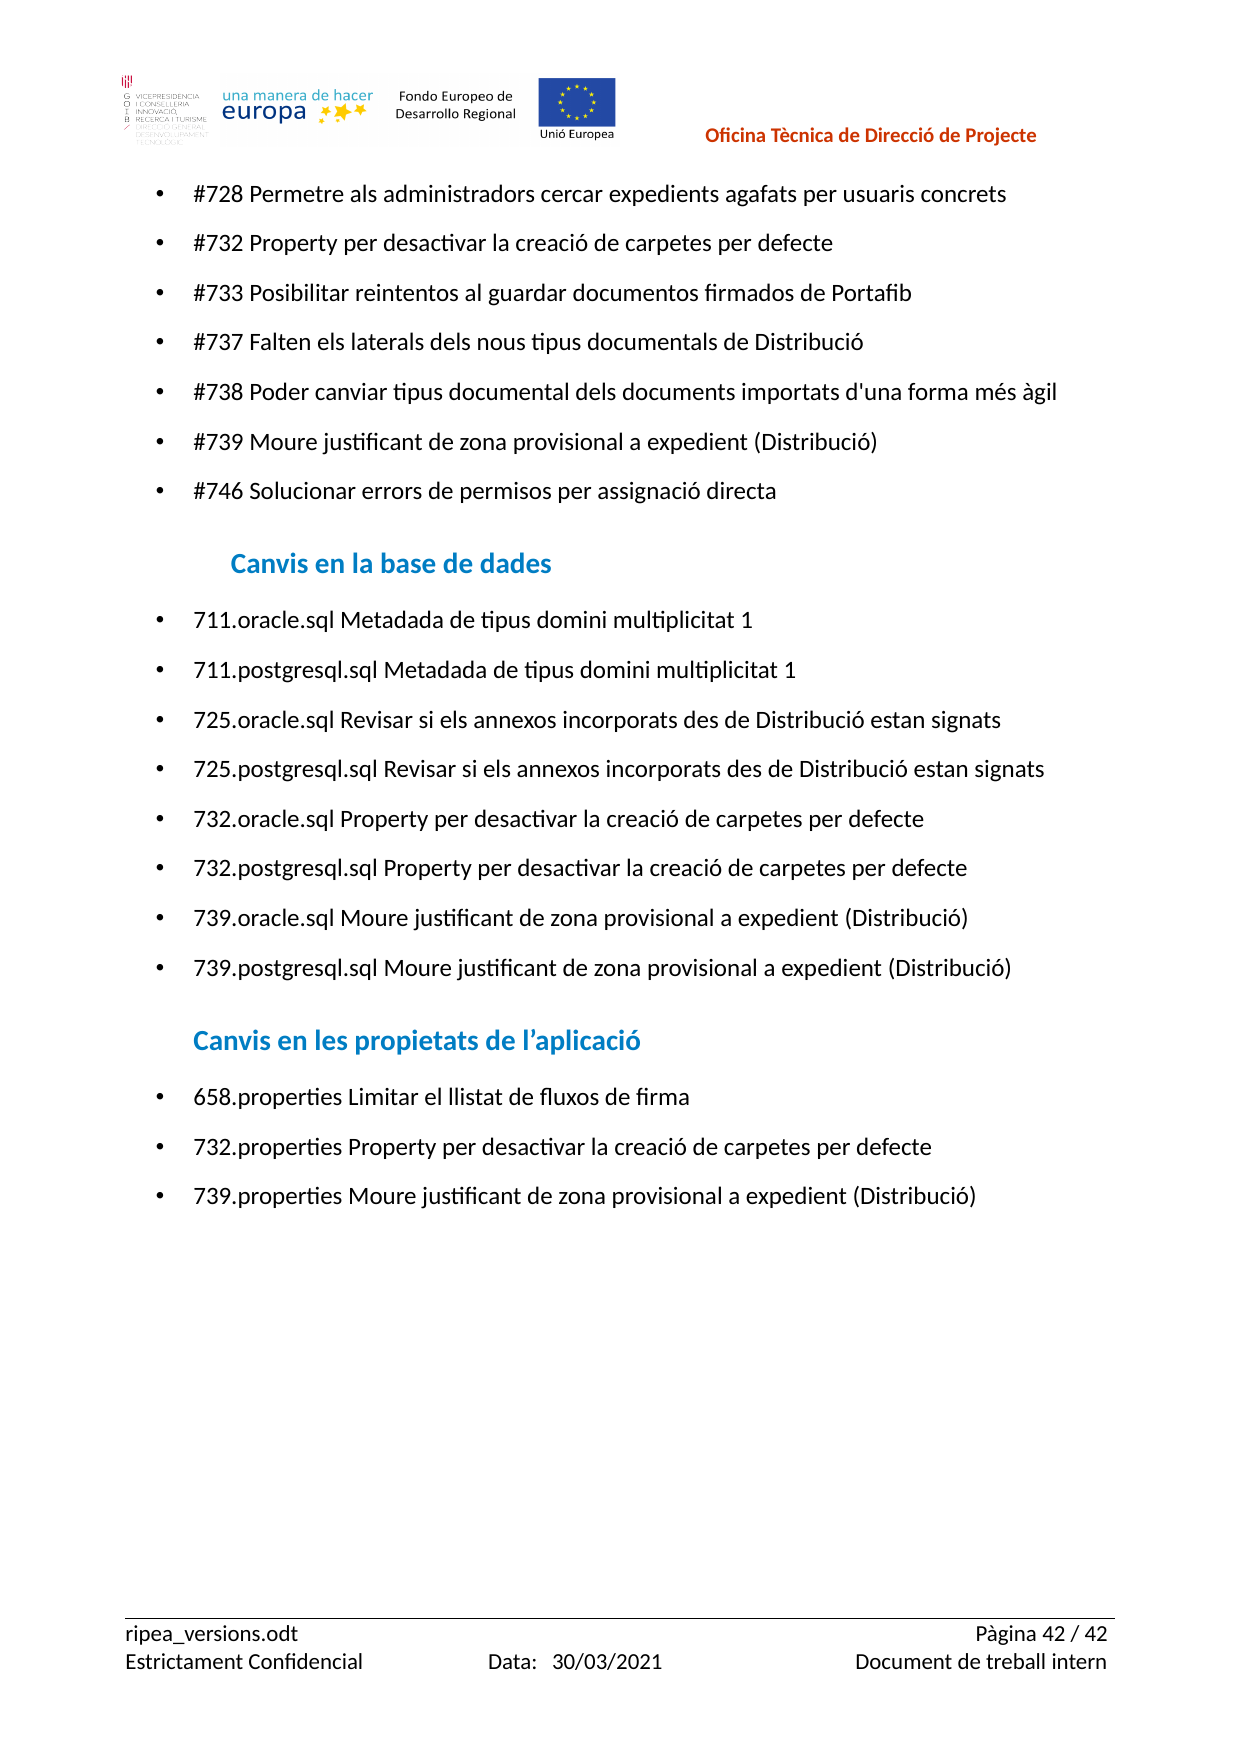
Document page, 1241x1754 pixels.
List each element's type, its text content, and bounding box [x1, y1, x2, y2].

subtitle Canvis en la base de dades [193, 545, 1122, 581]
list 739.postgresql.sql Moure justificant de zona provisional a expedient (Distribució) [156, 952, 1122, 982]
list 725.oracle.sql Revisar si els annexos incorporats des de Distribució estan signats [156, 704, 1122, 734]
picture [118, 73, 213, 147]
picture [219, 73, 621, 147]
list 739.properties Moure justificant de zona provisional a expedient (Distribució) [156, 1180, 1122, 1211]
list 732.oracle.sql Property per desactivar la creació de carpetes per defecte [156, 803, 1122, 833]
list #737 Falten els laterals dels nous tipus documentals de Distribució [156, 326, 1122, 357]
list #739 Moure justificant de zona provisional a expedient (Distribució) [156, 426, 1122, 456]
list #746 Solucionar errors de permisos per assignació directa [156, 475, 1122, 506]
list 711.postgresql.sql Metadada de tipus domini multiplicitat 1 [156, 654, 1122, 685]
list 725.postgresql.sql Revisar si els annexos incorporats des de Distribució estan signats [156, 753, 1122, 784]
list 732.properties Property per desactivar la creació de carpetes per defecte [156, 1131, 1122, 1161]
list #728 Permetre als administradors cercar expedients agafats per usuaris concrets [156, 178, 1122, 208]
list #733 Posibilitar reintentos al guardar documentos firmados de Portafib [156, 277, 1122, 307]
subtitle Canvis en les propietats de l’aplicació [156, 1022, 1122, 1058]
list #732 Property per desactivar la creació de carpetes per defecte [156, 227, 1122, 258]
list #738 Poder canviar tipus documental dels documents importats d'una forma més àgil [156, 376, 1122, 407]
list 732.postgresql.sql Property per desactivar la creació de carpetes per defecte [156, 853, 1122, 883]
list 711.oracle.sql Metadada de tipus domini multiplicitat 1 [156, 605, 1122, 635]
list 658.properties Limitar el llistat de fluxos de firma [156, 1081, 1122, 1112]
list 739.oracle.sql Moure justificant de zona provisional a expedient (Distribució) [156, 902, 1122, 933]
